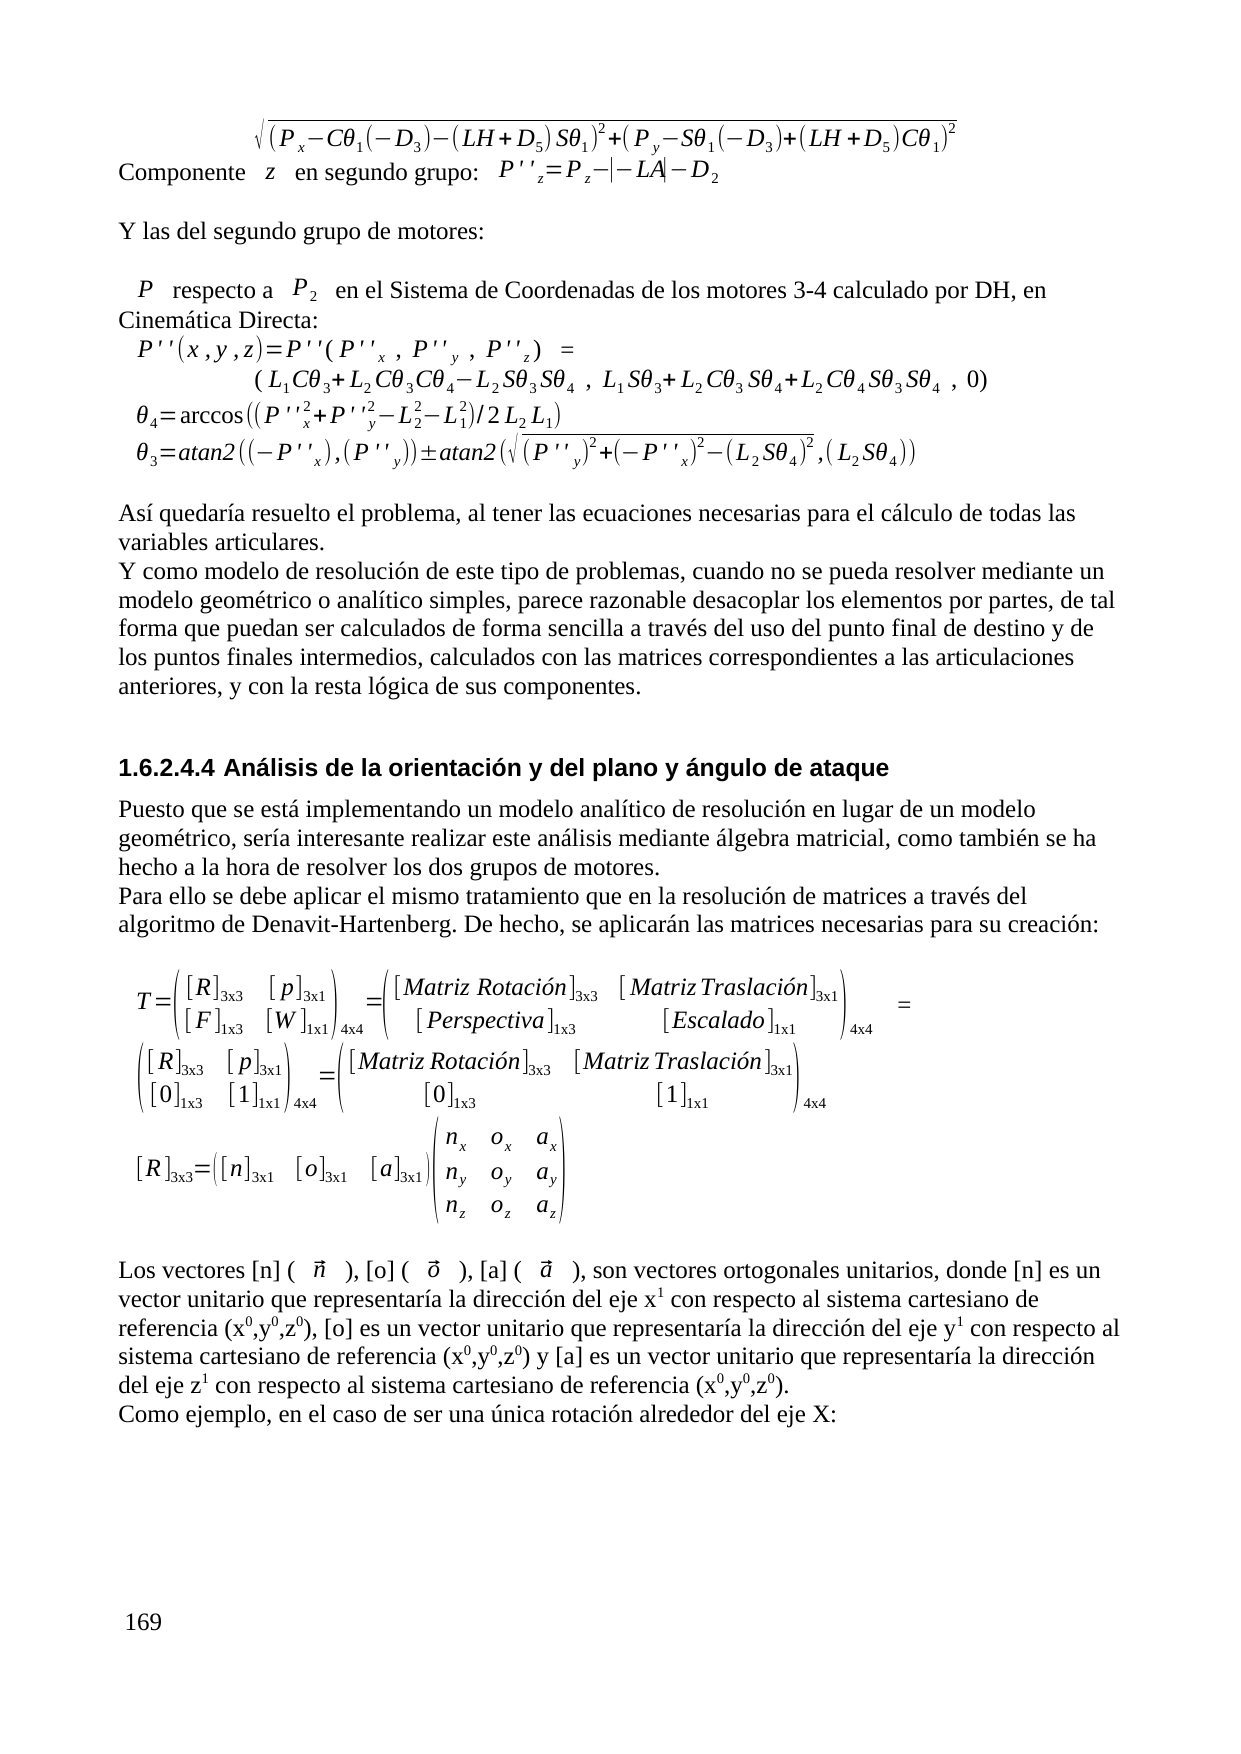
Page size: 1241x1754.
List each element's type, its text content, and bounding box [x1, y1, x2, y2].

text = [118, 334, 1122, 366]
text respecto aen el Sistema de Coordenadas de los motores 3-4 calculado por DH, en Cinemática Directa: [118, 273, 1122, 334]
subtitle Análisis de la orientación y del plano y ángulo de ataque [118, 753, 1122, 782]
text Para ello se debe aplicar el mismo tratamiento que en la resolución de matrices a través del algoritmo de Denavit-Hartenberg. De hecho, se aplicarán las matrices necesarias para su creación: [118, 881, 1122, 938]
text Y como modelo de resolución de este tipo de problemas, cuando no se pueda resolver mediante un modelo geométrico o analítico simples, parece razonable desacoplar los elementos por partes, de tal forma que puedan ser calculados de forma sencilla a través del uso del punto final de destino y de los puntos finales intermedios, calculados con las matrices correspondientes a las articulaciones anteriores, y con la resta lógica de sus componentes. [118, 556, 1122, 700]
text Como ejemplo, en el caso de ser una única rotación alrededor del eje X: [118, 1399, 1122, 1428]
text Así quedaría resuelto el problema, al tener las ecuaciones necesarias para el cálculo de todas las variables articulares. [118, 498, 1122, 556]
text Puesto que se está implementando un modelo analítico de resolución en lugar de un modelo geométrico, sería interesante realizar este análisis mediante álgebra matricial, como también se ha hecho a la hora de resolver los dos grupos de motores. [118, 794, 1122, 881]
text = [118, 967, 1122, 1041]
text Los vectores [n] (), [o] (), [a] (), son vectores ortogonales unitarios, donde [n] es un vector unitario que representaría la dirección del eje x1 con respecto al sistema cartesiano de referencia (x0,y0,z0), [o] es un vector unitario que representaría la dirección del eje y1 con respecto al sistema cartesiano de referencia (x0,y0,z0) y [a] es un vector unitario que representaría la dirección del eje z1 con respecto al sistema cartesiano de referencia (x0,y0,z0). [118, 1255, 1122, 1399]
text Componenteen segundo grupo: [118, 156, 1122, 187]
text Y las del segundo grupo de motores: [118, 216, 1122, 245]
